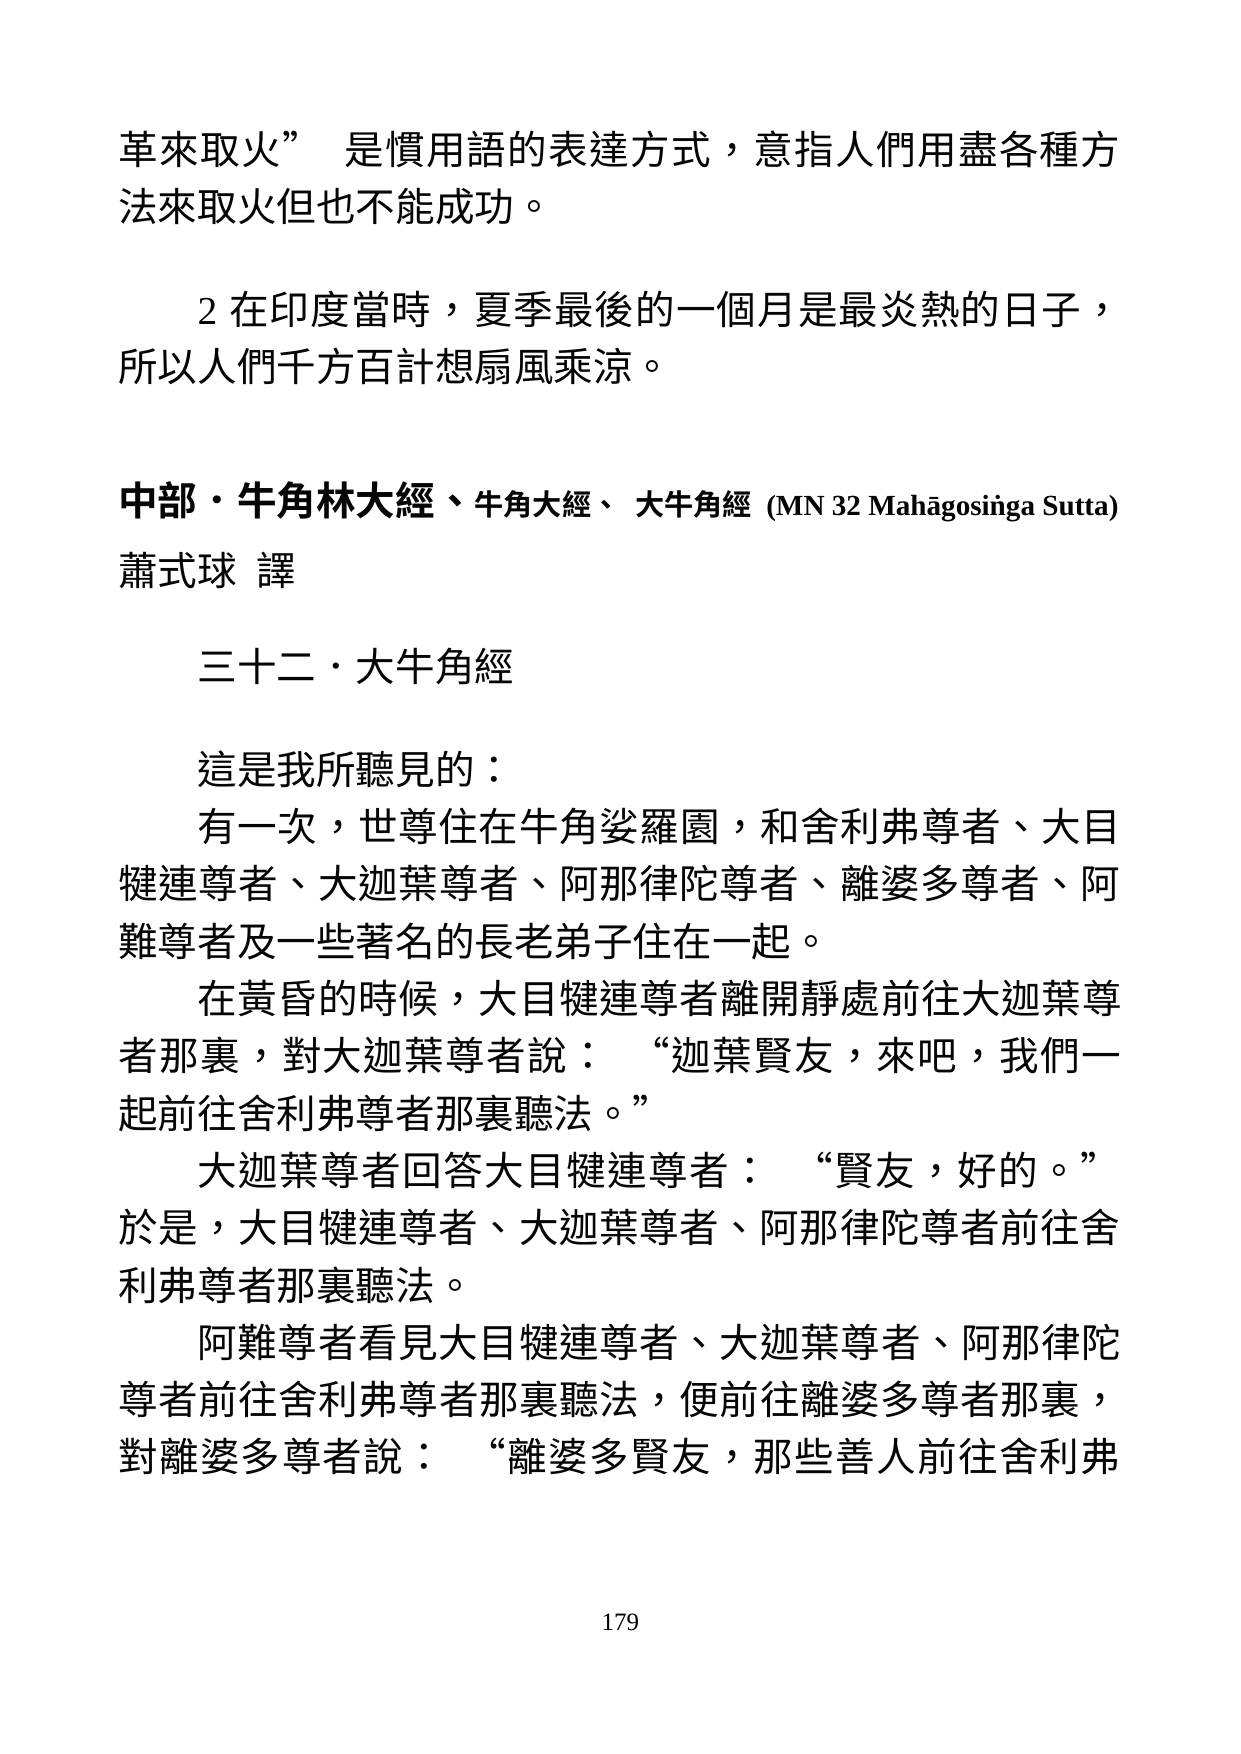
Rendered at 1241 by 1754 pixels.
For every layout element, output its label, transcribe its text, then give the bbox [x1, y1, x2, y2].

text 這是我所聽見的： [118, 738, 1122, 796]
text 阿難尊者看見大目犍連尊者、大迦葉尊者、阿那律陀尊者前往舍利弗尊者那裏聽法，便前往離婆多尊者那裏，對離婆多尊者說： “離婆多賢友，那些善人前往舍利弗 [118, 1311, 1122, 1483]
text 在黃昏的時候，大目犍連尊者離開靜處前往大迦葉尊者那裏，對大迦葉尊者說： “迦葉賢友，來吧，我們一起前往舍利弗尊者那裏聽法。” [118, 968, 1122, 1139]
text 三十二．大牛角經 [118, 636, 1122, 693]
text 有一次，世尊住在牛角娑羅園，和舍利弗尊者、大目犍連尊者、大迦葉尊者、阿那律陀尊者、離婆多尊者、阿難尊者及一些著名的長老弟子住在一起。 [118, 796, 1122, 968]
text 革來取火” 是慣用語的表達方式，意指人們用盡各種方法來取火但也不能成功。 [118, 118, 1122, 233]
text 蕭式球 譯 [118, 539, 1122, 596]
subtitle 中部．牛角林大經、牛角大經、 大牛角經 (MN 32 Mahāgosiṅga Sutta) [118, 469, 1122, 526]
text 大迦葉尊者回答大目犍連尊者： “賢友，好的。” 於是，大目犍連尊者、大迦葉尊者、阿那律陀尊者前往舍利弗尊者那裏聽法。 [118, 1139, 1122, 1311]
text 2 在印度當時，夏季最後的一個月是最炎熱的日子，所以人們千方百計想扇風乘涼。 [118, 278, 1122, 393]
